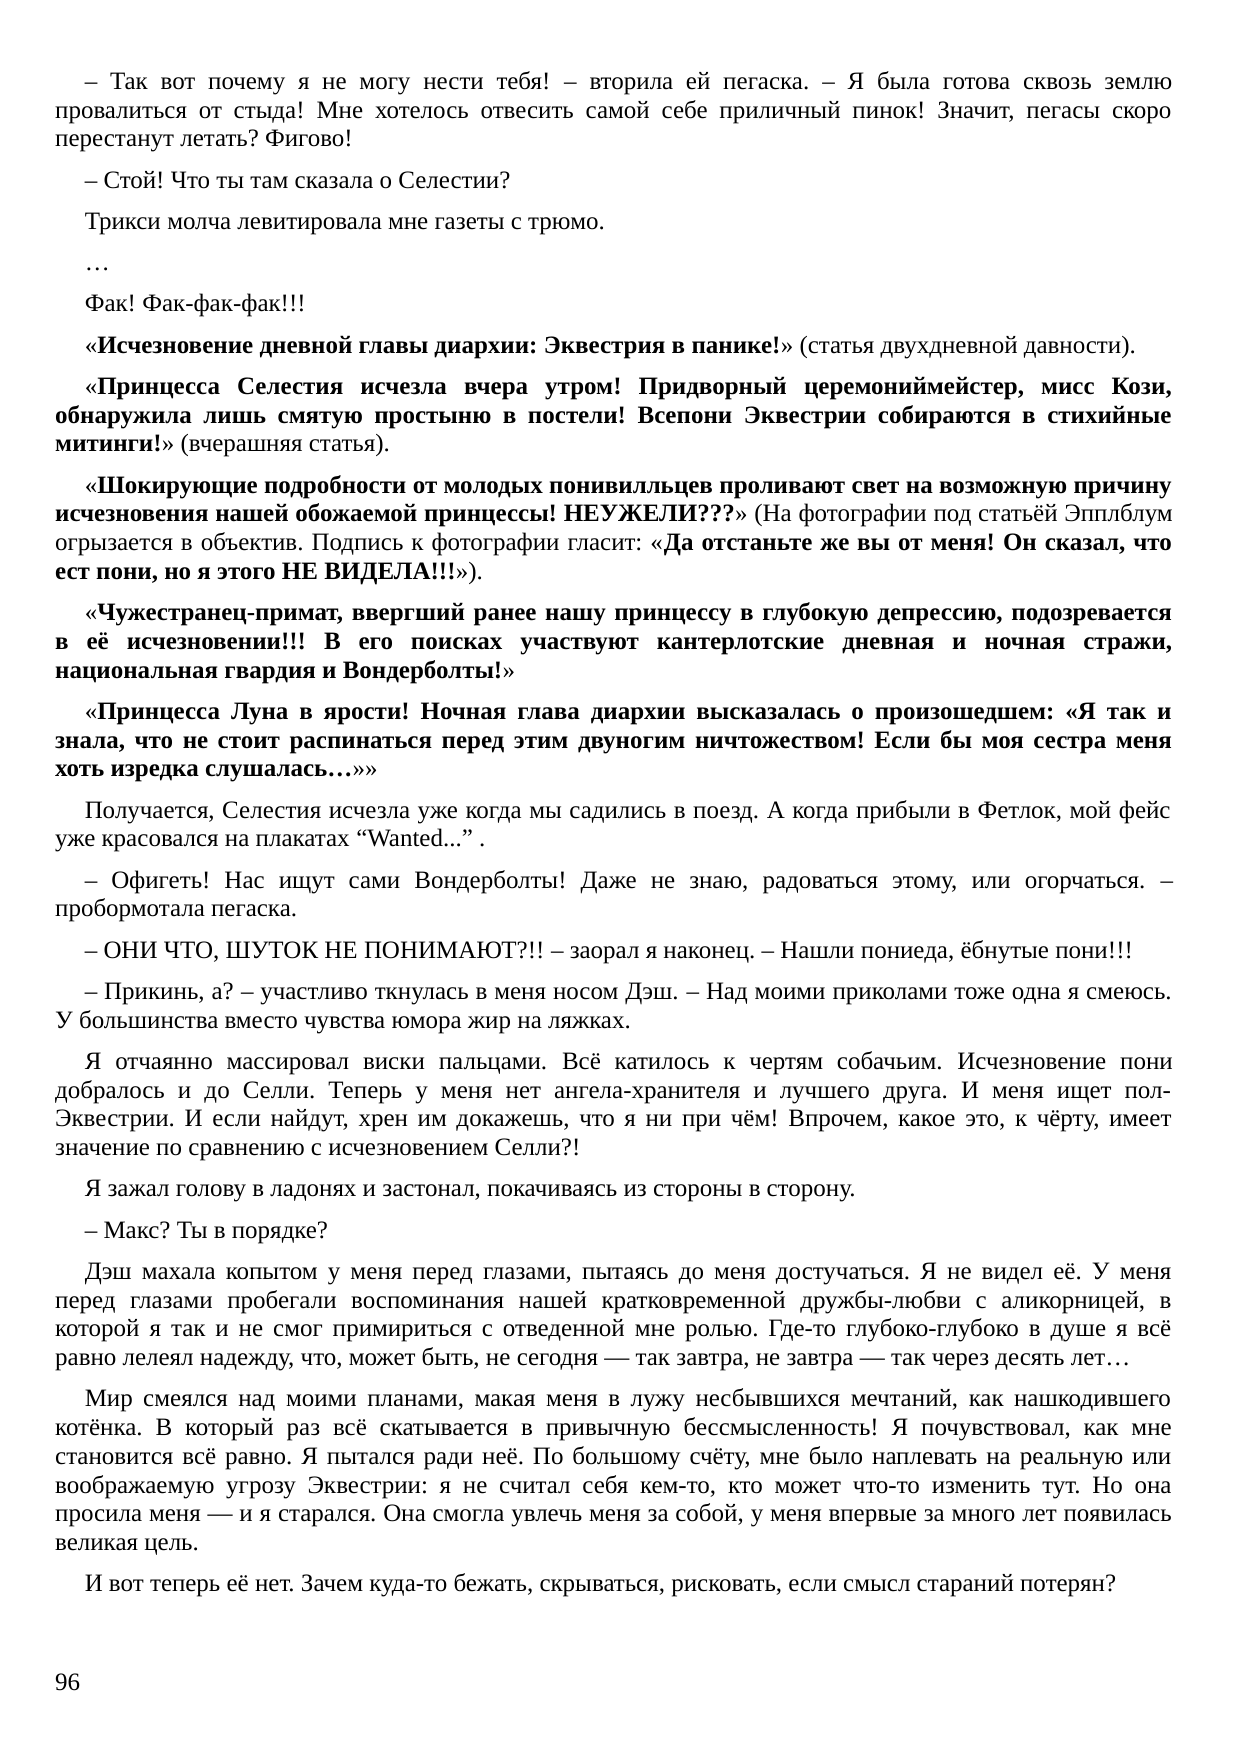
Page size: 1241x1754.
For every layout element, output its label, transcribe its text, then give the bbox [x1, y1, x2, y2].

text – Макс? Ты в порядке? [55, 1215, 1173, 1243]
text Дэш махала копытом у меня перед глазами, пытаясь до меня достучаться. Я не видел её. У меня перед глазами пробегали воспоминания нашей кратковременной дружбы-любви с аликорницей, в которой я так и не смог примириться с отведенной мне ролью. Где-то глубоко-глубоко в душе я всё равно лелеял надежду, что, может быть, не сегодня — так завтра, не завтра — так через десять лет… [55, 1256, 1173, 1371]
text «Принцесса Селестия исчезла вчера утром! Придворный церемониймейстер, мисс Кози, обнаружила лишь смятую простыню в постели! Всепони Эквестрии собираются в стихийные митинги!» (вчерашняя статья). [55, 371, 1173, 457]
text – ОНИ ЧТО, ШУТОК НЕ ПОНИМАЮТ?!! – заорал я наконец. – Нашли пониеда, ёбнутые пони!!! [55, 935, 1173, 963]
text … [55, 247, 1173, 276]
text И вот теперь её нет. Зачем куда-то бежать, скрываться, рисковать, если смысл стараний потерян? [55, 1568, 1173, 1597]
text Я зажал голову в ладонях и застонал, покачиваясь из стороны в сторону. [55, 1173, 1173, 1202]
text «Шокирующие подробности от молодых понивилльцев проливают свет на возможную причину исчезновения нашей обожаемой принцессы! НЕУЖЕЛИ???» (На фотографии под статьёй Эпплблум огрызается в объектив. Подпись к фотографии гласит: «Да отстаньте же вы от меня! Он сказал, что ест пони, но я этого НЕ ВИДЕЛА!!!»). [55, 470, 1173, 585]
text Я отчаянно массировал виски пальцами. Всё катилось к чертям собачьим. Исчезновение пони добралось и до Селли. Теперь у меня нет ангела-хранителя и лучшего друга. И меня ищет пол-Эквестрии. И если найдут, хрен им докажешь, что я ни при чём! Впрочем, какое это, к чёрту, имеет значение по сравнению с исчезновением Селли?! [55, 1046, 1173, 1161]
text Фак! Фак-фак-фак!!! [55, 288, 1173, 317]
text – Офигеть! Нас ищут сами Вондерболты! Даже не знаю, радоваться этому, или огорчаться. – пробормотала пегаска. [55, 865, 1173, 922]
text Трикси молча левитировала мне газеты с трюмо. [55, 206, 1173, 235]
text – Прикинь, а? – участливо ткнулась в меня носом Дэш. – Над моими приколами тоже одна я смеюсь. У большинства вместо чувства юмора жир на ляжках. [55, 976, 1173, 1033]
text Получается, Селестия исчезла уже когда мы садились в поезд. А когда прибыли в Фетлок, мой фейс уже красовался на плакатах “Wanted...” . [55, 795, 1173, 852]
text «Принцесса Луна в ярости! Ночная глава диархии высказалась о произошедшем: «Я так и знала, что не стоит распинаться перед этим двуногим ничтожеством! Если бы моя сестра меня хоть изредка слушалась…»» [55, 696, 1173, 782]
text Мир смеялся над моими планами, макая меня в лужу несбывшихся мечтаний, как нашкодившего котёнка. В который раз всё скатывается в привычную бессмысленность! Я почувствовал, как мне становится всё равно. Я пытался ради неё. По большому счёту, мне было наплевать на реальную или воображаемую угрозу Эквестрии: я не считал себя кем-то, кто может что-то изменить тут. Но она просила меня — и я старался. Она смогла увлечь меня за собой, у меня впервые за много лет появилась великая цель. [55, 1383, 1173, 1556]
text – Так вот почему я не могу нести тебя! – вторила ей пегаска. – Я была готова сквозь землю провалиться от стыда! Мне хотелось отвесить самой себе приличный пинок! Значит, пегасы скоро перестанут летать? Фигово! [55, 66, 1173, 152]
text – Стой! Что ты там сказала о Селестии? [55, 165, 1173, 193]
text «Исчезновение дневной главы диархии: Эквестрия в панике!» (статья двухдневной давности). [55, 330, 1173, 358]
text «Чужестранец-примат, ввергший ранее нашу принцессу в глубокую депрессию, подозревается в её исчезновении!!! В его поисках участвуют кантерлотские дневная и ночная стражи, национальная гвардия и Вондерболты!» [55, 597, 1173, 683]
